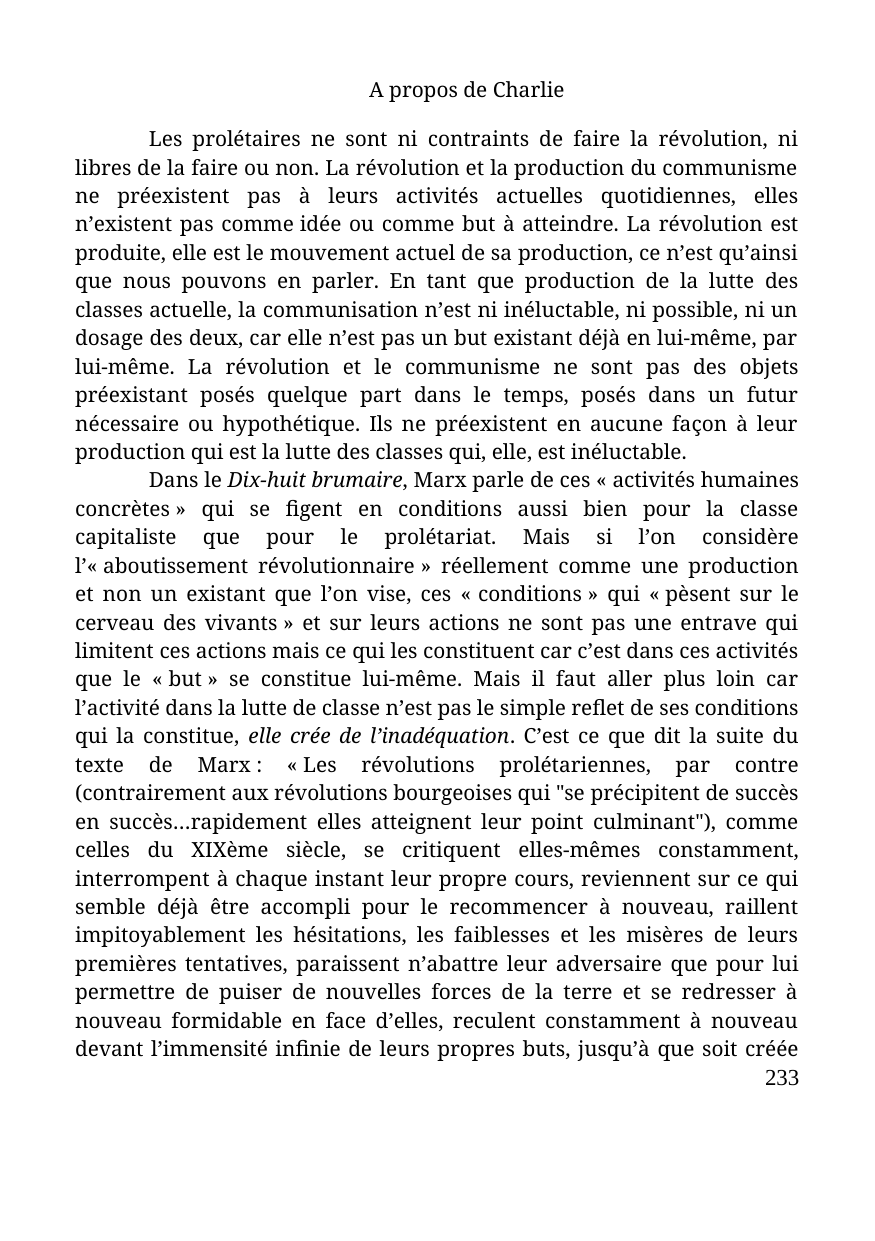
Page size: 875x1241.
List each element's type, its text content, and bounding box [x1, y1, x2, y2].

text Les prolétaires ne sont ni contraints de faire la révolution, ni libres de la faire ou non. La révolution et la production du communisme ne préexistent pas à leurs activités actuelles quotidiennes, elles n’existent pas comme idée ou comme but à atteindre. La révolution est produite, elle est le mouvement actuel de sa production, ce n’est qu’ainsi que nous pouvons en parler. En tant que production de la lutte des classes actuelle, la communisation n’est ni inéluctable, ni possible, ni un dosage des deux, car elle n’est pas un but existant déjà en lui-même, par lui-même. La révolution et le communisme ne sont pas des objets préexistant posés quelque part dans le temps, posés dans un futur nécessaire ou hypothétique. Ils ne préexistent en aucune façon à leur production qui est la lutte des classes qui, elle, est inéluctable. [75, 124, 799, 466]
text Dans le Dix-huit brumaire, Marx parle de ces « activités humaines concrètes » qui se figent en conditions aussi bien pour la classe capitaliste que pour le prolétariat. Mais si l’on considère l’« aboutissement révolutionnaire » réellement comme une production et non un existant que l’on vise, ces « conditions » qui « pèsent sur le cerveau des vivants » et sur leurs actions ne sont pas une entrave qui limitent ces actions mais ce qui les constituent car c’est dans ces activités que le « but » se constitue lui-même. Mais il faut aller plus loin car l’activité dans la lutte de classe n’est pas le simple reflet de ses conditions qui la constitue, elle crée de l’inadéquation. C’est ce que dit la suite du texte de Marx : « Les révolutions prolétariennes, par contre (contrairement aux révolutions bourgeoises qui "se précipitent de succès en succès…rapidement elles atteignent leur point culminant"), comme celles du XIXème siècle, se critiquent elles-mêmes constamment, interrompent à chaque instant leur propre cours, reviennent sur ce qui semble déjà être accompli pour le recommencer à nouveau, raillent impitoyablement les hésitations, les faiblesses et les misères de leurs premières tentatives, paraissent n’abattre leur adversaire que pour lui permettre de puiser de nouvelles forces de la terre et se redresser à nouveau formidable en face d’elles, reculent constamment à nouveau devant l’immensité infinie de leurs propres buts, jusqu’à que soit créée [75, 466, 799, 1063]
